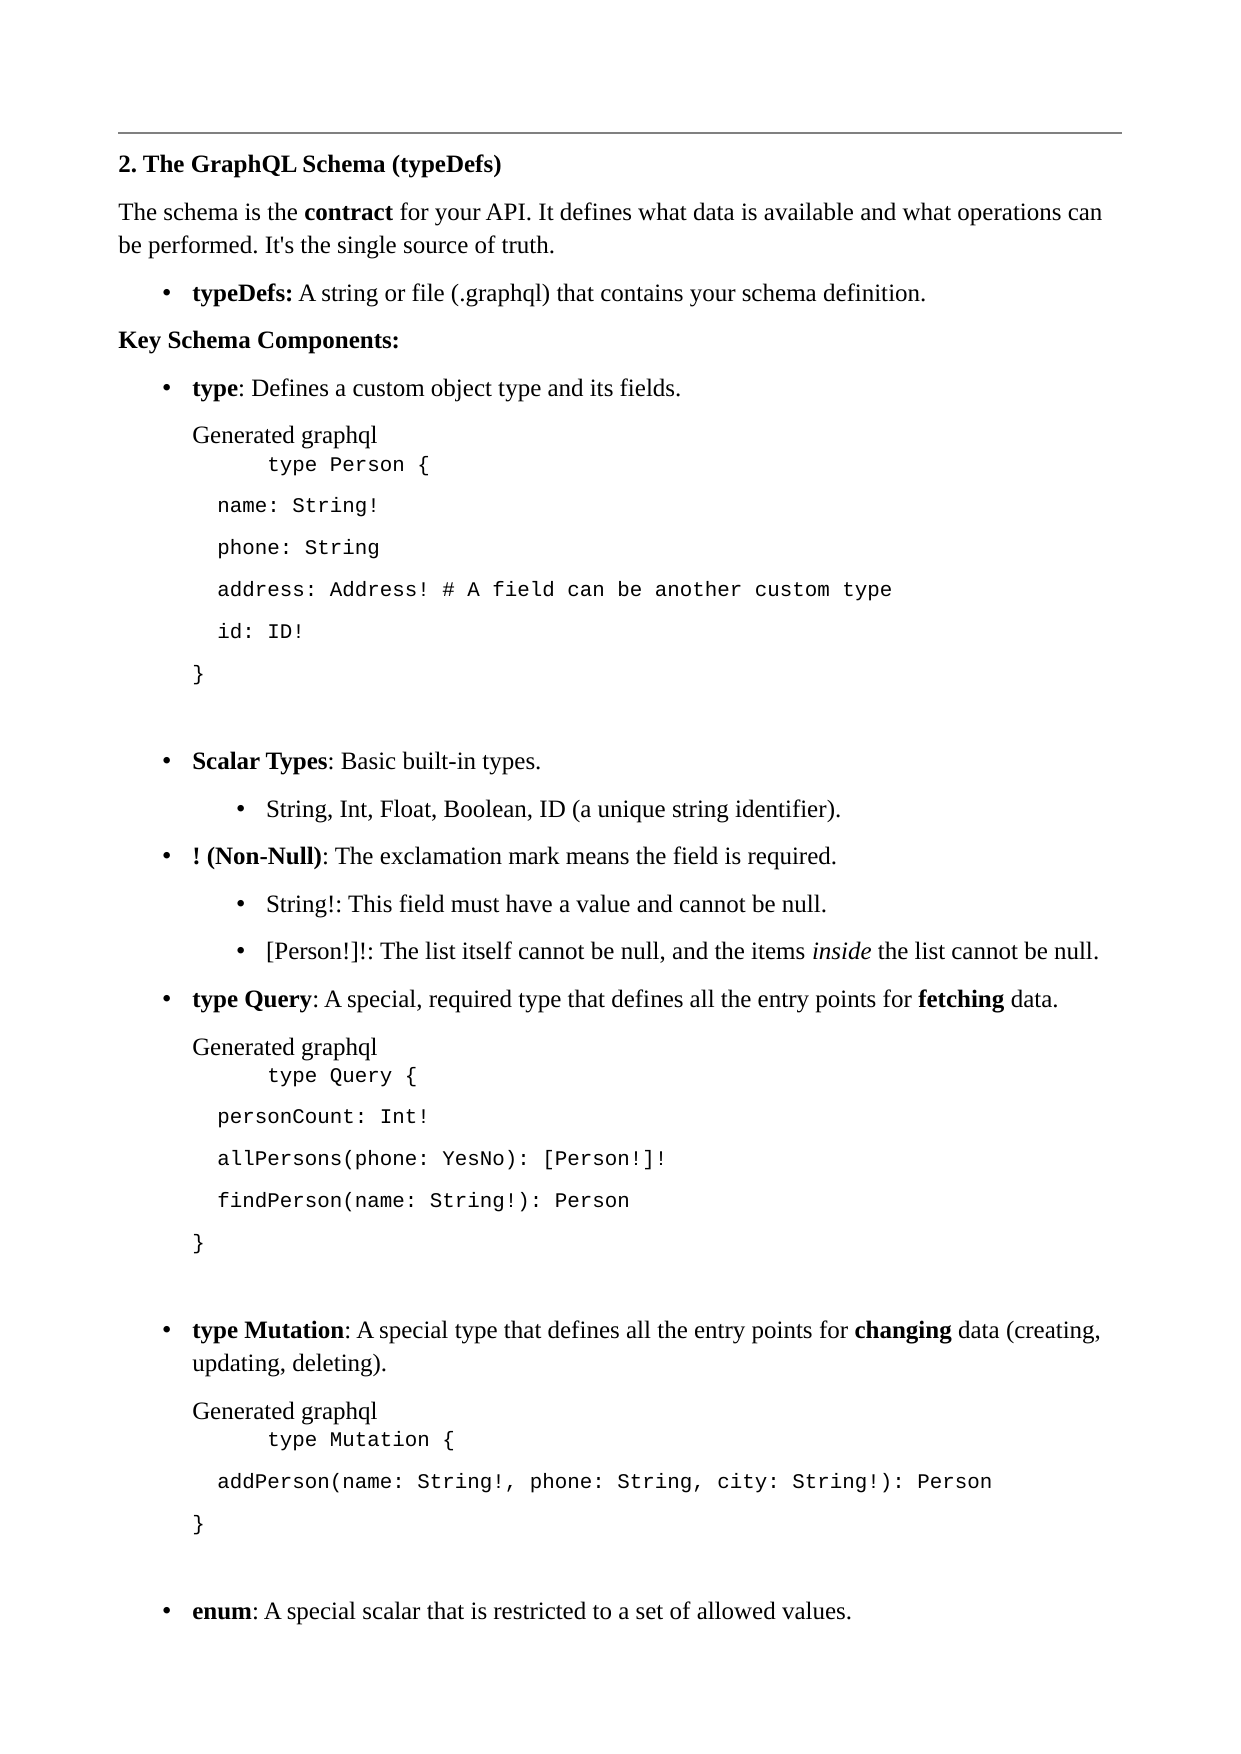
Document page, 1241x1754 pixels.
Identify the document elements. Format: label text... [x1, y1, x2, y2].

list ! (Non-Null): The exclamation mark means the field is required. [162, 841, 1122, 870]
list phone: String [162, 537, 1122, 561]
list type Query: A special, required type that defines all the entry points for fetching data. [162, 984, 1122, 1013]
list type Mutation: A special type that defines all the entry points for changing data (creating, updating, deleting). [162, 1315, 1122, 1377]
list name: String! [162, 495, 1122, 519]
list } [162, 662, 1122, 686]
list Generated graphql [162, 421, 1122, 449]
list } [162, 1512, 1122, 1536]
list id: ID! [162, 621, 1122, 644]
list Generated graphql [162, 1032, 1122, 1060]
list type Person { [162, 454, 1122, 477]
list } [162, 1232, 1122, 1255]
list address: Address! # A field can be another custom type [162, 579, 1122, 603]
list addPerson(name: String!, phone: String, city: String!): Person [162, 1471, 1122, 1494]
list typeDefs: A string or file (.graphql) that contains your schema definition. [162, 278, 1122, 307]
list String!: This field must have a value and cannot be null. [236, 889, 1122, 918]
list [Person!]!: The list itself cannot be null, and the items inside the list cannot be null. [236, 936, 1122, 965]
list enum: A special scalar that is restricted to a set of allowed values. [162, 1596, 1122, 1625]
list type Mutation { [162, 1429, 1122, 1453]
list type: Defines a custom object type and its fields. [162, 373, 1122, 402]
list Generated graphql [162, 1396, 1122, 1425]
text The schema is the contract for your API. It defines what data is available and what operations can be performed. It's the single source of truth. [118, 197, 1122, 259]
list String, Int, Float, Boolean, ID (a unique string identifier). [236, 794, 1122, 822]
list personCount: Int! [162, 1106, 1122, 1130]
list type Query { [162, 1065, 1122, 1088]
list Scalar Types: Basic built-in types. [162, 746, 1122, 775]
list allPersons(phone: YesNo): [Person!]! [162, 1148, 1122, 1172]
subtitle 2. The GraphQL Schema (typeDefs) [118, 149, 1122, 178]
text Key Schema Components: [118, 325, 1122, 354]
list findPerson(name: String!): Person [162, 1190, 1122, 1214]
